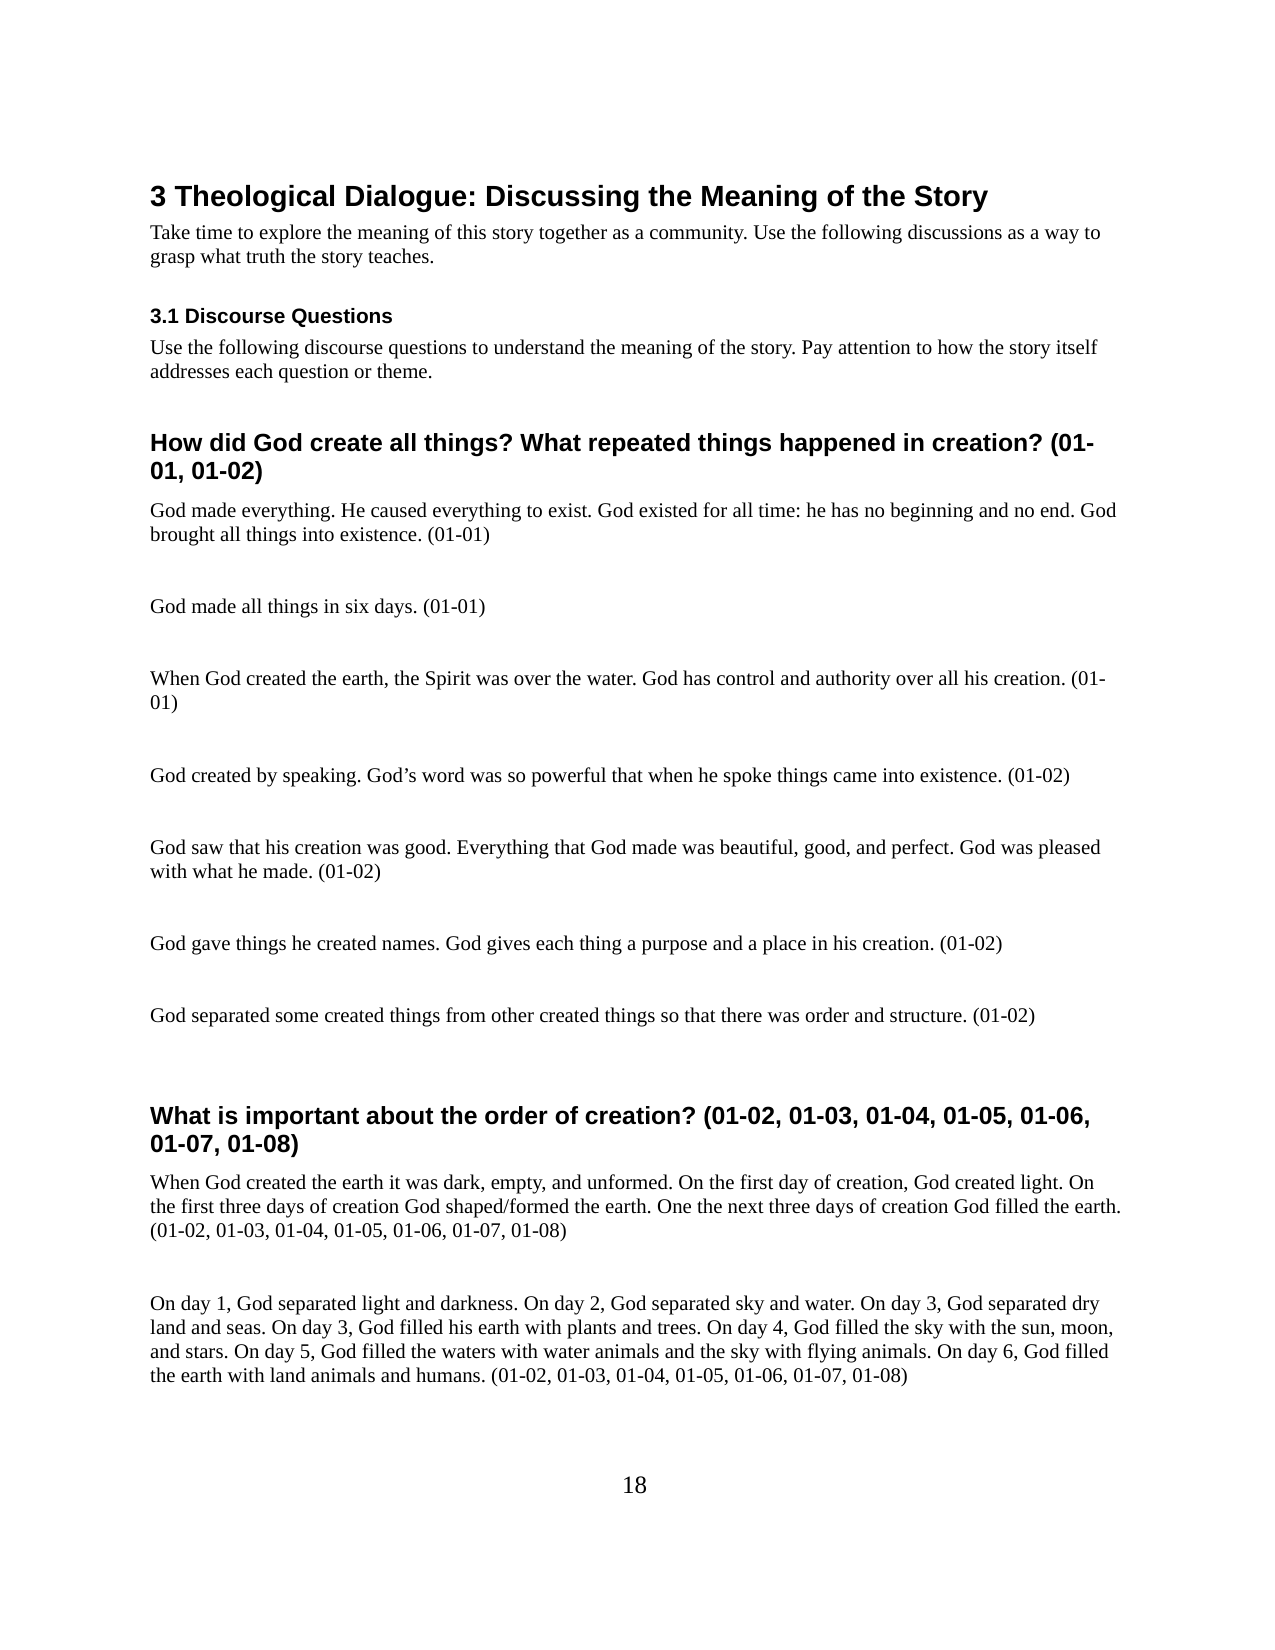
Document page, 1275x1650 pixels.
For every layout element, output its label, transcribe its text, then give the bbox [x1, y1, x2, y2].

subtitle 3 Theological Dialogue: Discussing the Meaning of the Story [150, 179, 1125, 212]
text When God created the earth, the Spirit was over the water. God has control and authority over all his creation. (01-01) [150, 666, 1125, 714]
text God saw that his creation was good. Everything that God made was beautiful, good, and perfect. God was pleased with what he made. (01-02) [150, 835, 1125, 883]
subtitle How did God create all things? What repeated things happened in creation? (01-01, 01-02) [150, 428, 1125, 485]
text Use the following discourse questions to understand the meaning of the story. Pay attention to how the story itself addresses each question or theme. [150, 335, 1125, 383]
text God made everything. He caused everything to exist. God existed for all time: he has no beginning and no end. God brought all things into existence. (01-01) [150, 497, 1125, 546]
text When God created the earth it was dark, empty, and unformed. On the first day of creation, God created light. On the first three days of creation God shaped/formed the earth. One the next three days of creation God filled the earth. (01-02, 01-03, 01-04, 01-05, 01-06, 01-07, 01-08) [150, 1170, 1125, 1242]
text God separated some created things from other created things so that there was order and structure. (01-02) [150, 1003, 1125, 1027]
subtitle What is important about the order of creation? (01-02, 01-03, 01-04, 01-05, 01-06, 01-07, 01-08) [150, 1101, 1125, 1158]
subtitle 3.1 Discourse Questions [150, 304, 1125, 328]
text God made all things in six days. (01-01) [150, 594, 1125, 618]
text God gave things he created names. God gives each thing a purpose and a place in his creation. (01-02) [150, 931, 1125, 955]
text On day 1, God separated light and darkness. On day 2, God separated sky and water. On day 3, God separated dry land and seas. On day 3, God filled his earth with plants and trees. On day 4, God filled the sky with the sun, moon, and stars. On day 5, God filled the waters with water animals and the sky with flying animals. On day 6, God filled the earth with land animals and humans. (01-02, 01-03, 01-04, 01-05, 01-06, 01-07, 01-08) [150, 1291, 1125, 1387]
text God created by speaking. God’s word was so powerful that when he spoke things came into existence. (01-02) [150, 762, 1125, 787]
text Take time to explore the meaning of this story together as a community. Use the following discussions as a way to grasp what truth the story teaches. [150, 220, 1125, 268]
